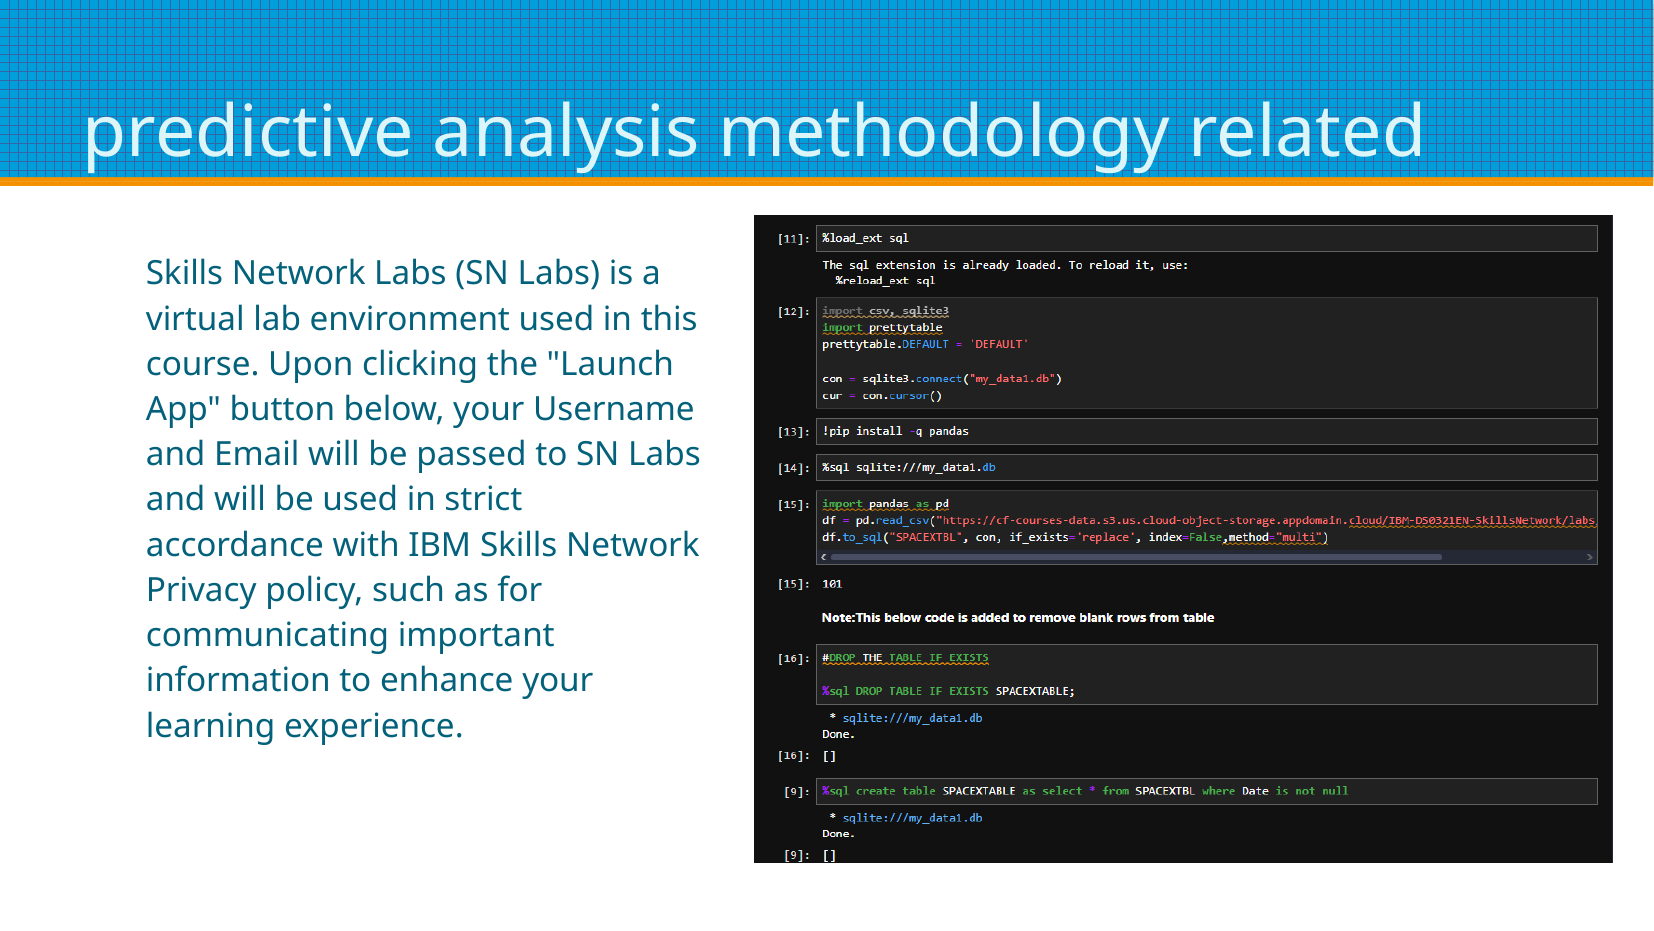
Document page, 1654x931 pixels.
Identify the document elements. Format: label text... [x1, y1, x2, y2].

list Skills Network Labs (SN Labs) is a virtual lab environment used in this course. Upon clicking the "Launch App" button below, your Username and Email will be passed to SN Labs and will be used in strict accordance with IBM Skills Network Privacy policy, such as for communicating important information to enhance your learning experience. [75, 249, 705, 826]
title predictive analysis methodology related [82, 14, 1571, 178]
picture [754, 215, 1613, 863]
